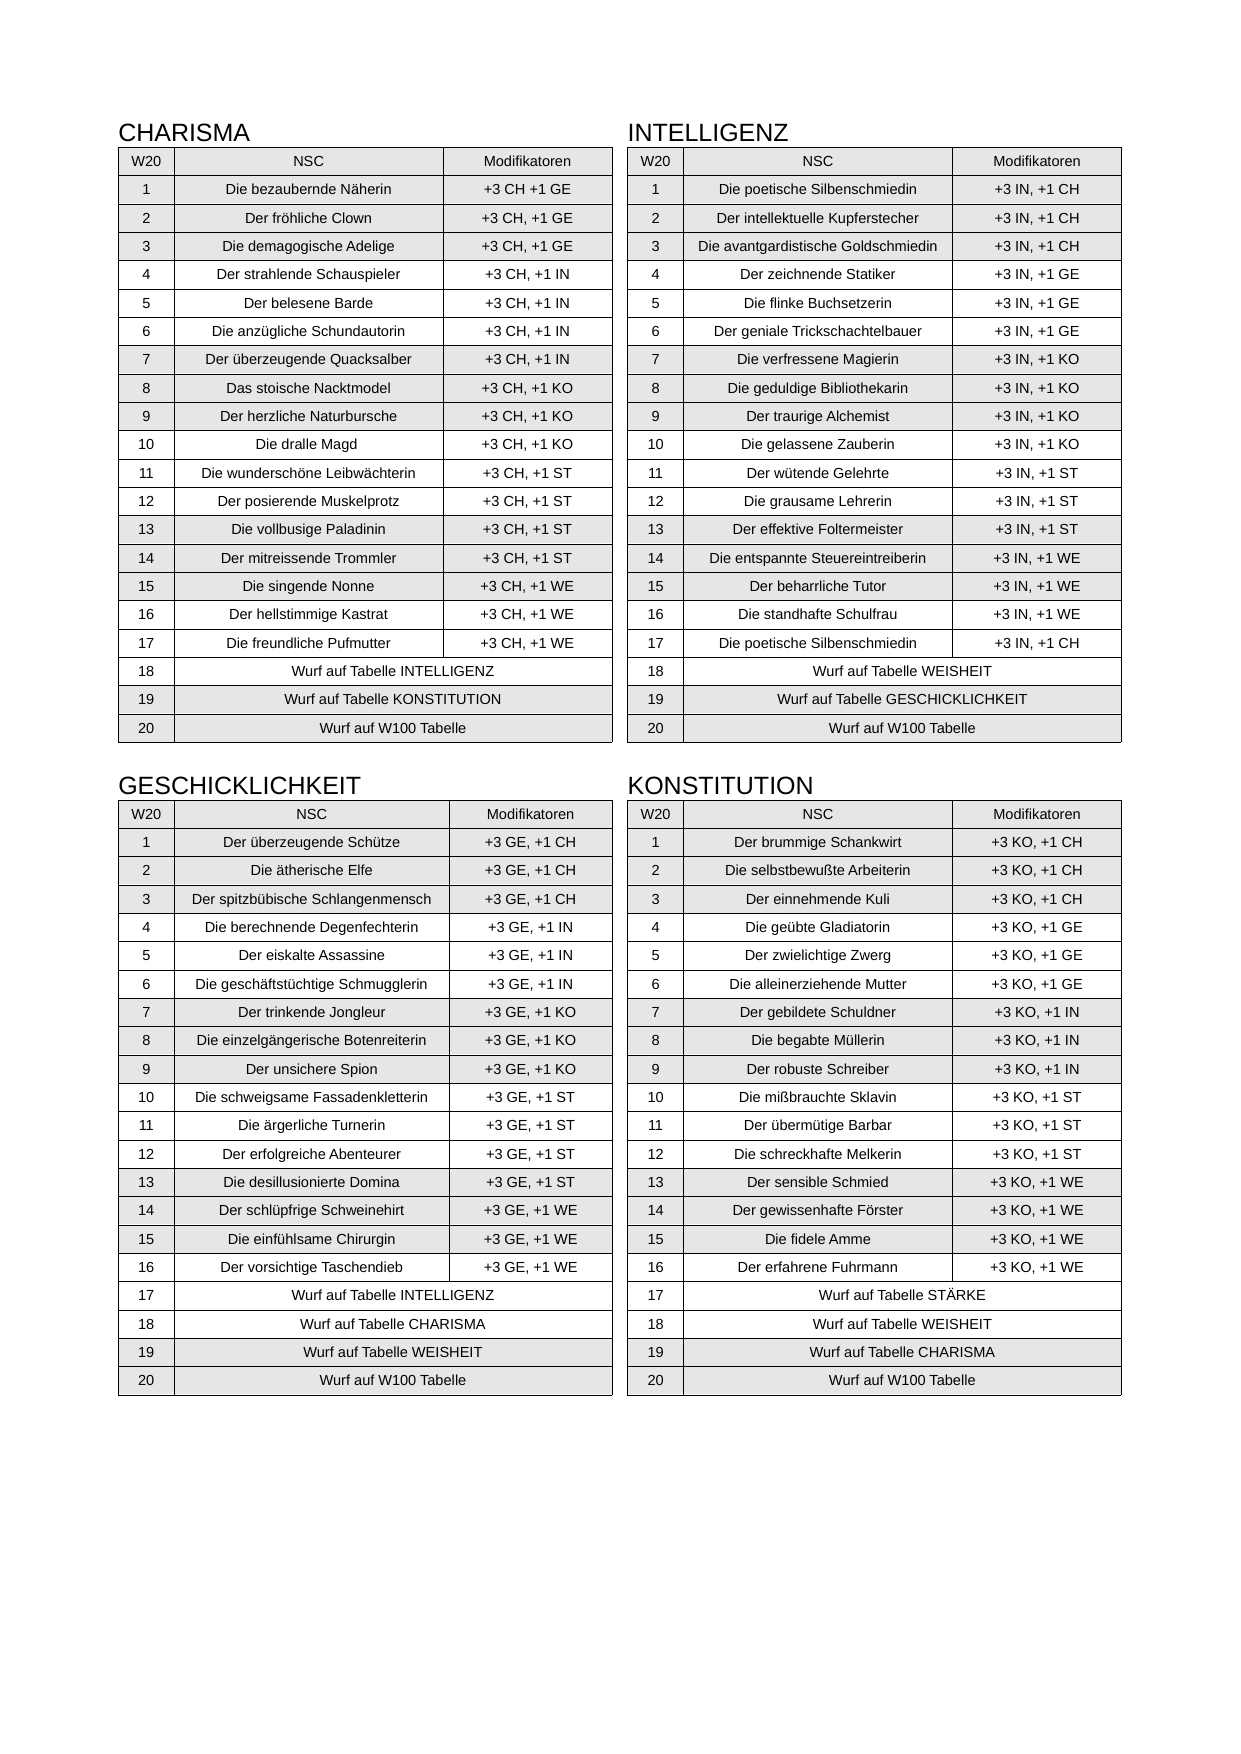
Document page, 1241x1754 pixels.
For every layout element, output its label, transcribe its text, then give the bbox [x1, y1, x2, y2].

table_cell 5 [119, 290, 174, 317]
table_cell 6 [628, 318, 683, 345]
table_cell +3 CH, +1 WE [444, 630, 612, 657]
table_cell 7 [119, 346, 174, 373]
table_cell Die demagogische Adelige [175, 233, 443, 260]
table_cell Der erfolgreiche Abenteurer [175, 1141, 449, 1168]
table_cell Der intellektuelle Kupferstecher [684, 205, 952, 232]
table_cell 15 [119, 1226, 174, 1253]
table_cell +3 IN, +1 ST [953, 460, 1121, 487]
table_cell Der zwielichtige Zwerg [684, 942, 952, 969]
table_cell Der wütende Gelehrte [684, 460, 952, 487]
table_cell +3 KO, +1 IN [953, 1056, 1121, 1083]
table_header NSC [684, 801, 952, 828]
table_cell +3 KO, +1 ST [953, 1141, 1121, 1168]
table_cell Die geduldige Bibliothekarin [684, 375, 952, 402]
table_cell 10 [628, 1084, 683, 1111]
table_header Modifikatoren [953, 801, 1121, 828]
text KONSTITUTION [627, 771, 1122, 799]
table_header Modifikatoren [450, 801, 612, 828]
table_cell +3 KO, +1 WE [953, 1226, 1121, 1253]
table_cell +3 KO, +1 ST [953, 1084, 1121, 1111]
table_cell Das stoische Nacktmodel [175, 375, 443, 402]
table_cell Der eiskalte Assassine [175, 942, 449, 969]
table_cell 12 [628, 1141, 683, 1168]
table_cell 2 [628, 857, 683, 884]
table_cell +3 GE, +1 CH [450, 857, 612, 884]
table_cell 14 [628, 1197, 683, 1224]
table_cell 19 [628, 686, 683, 713]
table_cell 17 [628, 1282, 683, 1309]
table_cell +3 IN, +1 GE [953, 290, 1121, 317]
table_cell 8 [628, 375, 683, 402]
table_cell +3 CH, +1 IN [444, 261, 612, 288]
table_cell Der mitreissende Trommler [175, 545, 443, 572]
table_cell +3 CH, +1 KO [444, 375, 612, 402]
table_cell 9 [119, 403, 174, 430]
table_cell 5 [628, 942, 683, 969]
table_cell Die entspannte Steuereintreiberin [684, 545, 952, 572]
table_cell +3 CH, +1 ST [444, 516, 612, 543]
table_cell 2 [119, 205, 174, 232]
table_cell 9 [628, 1056, 683, 1083]
table_cell 10 [628, 431, 683, 458]
table_cell +3 IN, +1 KO [953, 431, 1121, 458]
table_cell Wurf auf W100 Tabelle [684, 715, 1121, 742]
table_cell Der herzliche Naturbursche [175, 403, 443, 430]
table_cell Die ärgerliche Turnerin [175, 1112, 449, 1139]
table_cell Der überzeugende Schütze [175, 829, 449, 856]
table_cell +3 IN, +1 WE [953, 573, 1121, 600]
table_cell Die schreckhafte Melkerin [684, 1141, 952, 1168]
table_cell Der effektive Foltermeister [684, 516, 952, 543]
table_cell Die poetische Silbenschmiedin [684, 176, 952, 203]
table_cell +3 IN, +1 WE [953, 545, 1121, 572]
table_cell +3 GE, +1 WE [450, 1226, 612, 1253]
table_cell 20 [628, 715, 683, 742]
table_cell Wurf auf Tabelle WEISHEIT [684, 658, 1121, 685]
table_cell Der gewissenhafte Förster [684, 1197, 952, 1224]
table_cell 3 [119, 233, 174, 260]
table_cell +3 GE, +1 WE [450, 1254, 612, 1281]
table_cell Die flinke Buchsetzerin [684, 290, 952, 317]
table_cell 16 [119, 601, 174, 628]
table_cell 7 [119, 999, 174, 1026]
table_cell +3 IN, +1 CH [953, 630, 1121, 657]
table_cell 8 [119, 1027, 174, 1054]
table_cell Die desillusionierte Domina [175, 1169, 449, 1196]
table_cell Die einfühlsame Chirurgin [175, 1226, 449, 1253]
table_cell 19 [119, 1339, 174, 1366]
text INTELLIGENZ [627, 118, 1122, 147]
table_cell Der brummige Schankwirt [684, 829, 952, 856]
table_cell +3 KO, +1 GE [953, 942, 1121, 969]
table_cell +3 GE, +1 ST [450, 1141, 612, 1168]
table_cell +3 CH, +1 IN [444, 290, 612, 317]
table_cell 15 [628, 1226, 683, 1253]
table_cell 20 [119, 715, 174, 742]
table_cell 18 [628, 1311, 683, 1338]
table_cell +3 GE, +1 ST [450, 1169, 612, 1196]
table_cell 18 [119, 1311, 174, 1338]
table_cell Die freundliche Pufmutter [175, 630, 443, 657]
table_cell +3 GE, +1 ST [450, 1112, 612, 1139]
table_cell +3 KO, +1 CH [953, 886, 1121, 913]
table_cell +3 CH, +1 ST [444, 488, 612, 515]
table_cell 20 [628, 1367, 683, 1394]
table_cell 18 [119, 658, 174, 685]
table_cell 11 [119, 1112, 174, 1139]
table_cell 13 [628, 516, 683, 543]
table_header Modifikatoren [444, 148, 612, 175]
table_cell Wurf auf Tabelle INTELLIGENZ [175, 1282, 612, 1309]
table_cell +3 IN, +1 CH [953, 205, 1121, 232]
table_cell +3 GE, +1 IN [450, 971, 612, 998]
table_cell +3 CH, +1 ST [444, 545, 612, 572]
table_cell 16 [628, 1254, 683, 1281]
table_header Modifikatoren [953, 148, 1121, 175]
table_cell +3 GE, +1 IN [450, 914, 612, 941]
table_cell Die begabte Müllerin [684, 1027, 952, 1054]
table_cell +3 IN, +1 CH [953, 176, 1121, 203]
table_cell Die gelassene Zauberin [684, 431, 952, 458]
table_cell Die ätherische Elfe [175, 857, 449, 884]
table_cell +3 GE, +1 KO [450, 1056, 612, 1083]
table_cell 6 [628, 971, 683, 998]
table_cell Der hellstimmige Kastrat [175, 601, 443, 628]
table_cell 6 [119, 318, 174, 345]
table_cell 5 [119, 942, 174, 969]
table_cell Wurf auf Tabelle GESCHICKLICHKEIT [684, 686, 1121, 713]
table_cell +3 IN, +1 KO [953, 346, 1121, 373]
table_cell 12 [119, 1141, 174, 1168]
table_cell Wurf auf Tabelle CHARISMA [684, 1339, 1121, 1366]
table_cell Die bezaubernde Näherin [175, 176, 443, 203]
table_cell Der schlüpfrige Schweinehirt [175, 1197, 449, 1224]
table_cell Der beharrliche Tutor [684, 573, 952, 600]
table_cell 4 [628, 261, 683, 288]
table_cell 8 [628, 1027, 683, 1054]
table_header W20 [119, 148, 174, 175]
table_cell Wurf auf Tabelle CHARISMA [175, 1311, 612, 1338]
table_cell 11 [628, 460, 683, 487]
table_cell Der belesene Barde [175, 290, 443, 317]
table_cell +3 CH, +1 ST [444, 460, 612, 487]
table_cell 5 [628, 290, 683, 317]
table_cell Die grausame Lehrerin [684, 488, 952, 515]
table_cell 4 [119, 914, 174, 941]
table_cell +3 GE, +1 KO [450, 999, 612, 1026]
table_cell Der erfahrene Fuhrmann [684, 1254, 952, 1281]
table_cell 1 [119, 829, 174, 856]
table_cell 3 [119, 886, 174, 913]
table_cell +3 IN, +1 GE [953, 318, 1121, 345]
table_cell +3 KO, +1 IN [953, 999, 1121, 1026]
table_cell Wurf auf W100 Tabelle [175, 1367, 612, 1394]
table_cell Der vorsichtige Taschendieb [175, 1254, 449, 1281]
table_cell 15 [628, 573, 683, 600]
table_cell Die fidele Amme [684, 1226, 952, 1253]
table_cell Die verfressene Magierin [684, 346, 952, 373]
table_cell 17 [119, 630, 174, 657]
table_cell 10 [119, 431, 174, 458]
table_cell Wurf auf Tabelle STÄRKE [684, 1282, 1121, 1309]
table_cell Die mißbrauchte Sklavin [684, 1084, 952, 1111]
table_cell Die alleinerziehende Mutter [684, 971, 952, 998]
table_cell +3 CH, +1 GE [444, 233, 612, 260]
table_cell +3 IN, +1 CH [953, 233, 1121, 260]
table_cell Die singende Nonne [175, 573, 443, 600]
table_cell 19 [119, 686, 174, 713]
table_cell 11 [119, 460, 174, 487]
table_cell +3 KO, +1 WE [953, 1254, 1121, 1281]
table_cell 1 [628, 829, 683, 856]
table_cell +3 CH +1 GE [444, 176, 612, 203]
table_cell Der geniale Trickschachtelbauer [684, 318, 952, 345]
table_cell Die standhafte Schulfrau [684, 601, 952, 628]
table_cell +3 GE, +1 IN [450, 942, 612, 969]
table_cell Der einnehmende Kuli [684, 886, 952, 913]
table_cell 8 [119, 375, 174, 402]
table_cell Der sensible Schmied [684, 1169, 952, 1196]
table_cell +3 GE, +1 CH [450, 886, 612, 913]
table_cell 17 [628, 630, 683, 657]
table_cell +3 KO, +1 IN [953, 1027, 1121, 1054]
table_header NSC [684, 148, 952, 175]
table_cell 14 [119, 1197, 174, 1224]
table_cell Die geübte Gladiatorin [684, 914, 952, 941]
table_cell +3 GE, +1 CH [450, 829, 612, 856]
table_cell 3 [628, 886, 683, 913]
table_cell Der überzeugende Quacksalber [175, 346, 443, 373]
table_cell +3 GE, +1 ST [450, 1084, 612, 1111]
table_cell 4 [119, 261, 174, 288]
table_cell 7 [628, 999, 683, 1026]
table_cell +3 IN, +1 KO [953, 375, 1121, 402]
table_cell 10 [119, 1084, 174, 1111]
table_cell 12 [628, 488, 683, 515]
table_cell Wurf auf Tabelle KONSTITUTION [175, 686, 612, 713]
table_header W20 [628, 148, 683, 175]
table_cell +3 IN, +1 WE [953, 601, 1121, 628]
table_cell +3 KO, +1 GE [953, 971, 1121, 998]
table_cell Die selbstbewußte Arbeiterin [684, 857, 952, 884]
table_cell Der übermütige Barbar [684, 1112, 952, 1139]
table_cell Wurf auf W100 Tabelle [684, 1367, 1121, 1394]
table_cell +3 CH, +1 IN [444, 318, 612, 345]
table_cell 6 [119, 971, 174, 998]
table_cell 18 [628, 658, 683, 685]
table_cell +3 CH, +1 KO [444, 431, 612, 458]
table_cell Der unsichere Spion [175, 1056, 449, 1083]
table_cell 20 [119, 1367, 174, 1394]
table_cell 14 [628, 545, 683, 572]
table_cell Der robuste Schreiber [684, 1056, 952, 1083]
table_cell +3 KO, +1 GE [953, 914, 1121, 941]
table_header W20 [119, 801, 174, 828]
table_cell +3 CH, +1 WE [444, 601, 612, 628]
text GESCHICKLICHKEIT [118, 771, 613, 799]
table_cell 16 [119, 1254, 174, 1281]
table_cell +3 GE, +1 KO [450, 1027, 612, 1054]
table_cell Die schweigsame Fassadenkletterin [175, 1084, 449, 1111]
table_cell 4 [628, 914, 683, 941]
table_cell 3 [628, 233, 683, 260]
table_cell Die geschäftstüchtige Schmugglerin [175, 971, 449, 998]
table_cell +3 CH, +1 WE [444, 573, 612, 600]
table_cell 14 [119, 545, 174, 572]
table_cell +3 KO, +1 ST [953, 1112, 1121, 1139]
table_cell Die berechnende Degenfechterin [175, 914, 449, 941]
table_cell Der spitzbübische Schlangenmensch [175, 886, 449, 913]
table_cell 13 [119, 516, 174, 543]
table_cell 9 [119, 1056, 174, 1083]
table_cell 13 [628, 1169, 683, 1196]
table_cell 13 [119, 1169, 174, 1196]
table_cell +3 CH, +1 GE [444, 205, 612, 232]
table_cell Wurf auf Tabelle WEISHEIT [684, 1311, 1121, 1338]
table_cell Die dralle Magd [175, 431, 443, 458]
table_cell Der zeichnende Statiker [684, 261, 952, 288]
table_cell +3 KO, +1 CH [953, 857, 1121, 884]
table_cell +3 KO, +1 WE [953, 1197, 1121, 1224]
table_cell +3 IN, +1 ST [953, 516, 1121, 543]
table_cell 1 [119, 176, 174, 203]
table_cell +3 IN, +1 ST [953, 488, 1121, 515]
table_cell Wurf auf Tabelle WEISHEIT [175, 1339, 612, 1366]
table_cell Der traurige Alchemist [684, 403, 952, 430]
table_cell 16 [628, 601, 683, 628]
table_cell 9 [628, 403, 683, 430]
table_cell +3 IN, +1 GE [953, 261, 1121, 288]
table_cell Wurf auf Tabelle INTELLIGENZ [175, 658, 612, 685]
table_cell +3 CH, +1 IN [444, 346, 612, 373]
table_cell +3 CH, +1 KO [444, 403, 612, 430]
table_cell Der gebildete Schuldner [684, 999, 952, 1026]
table_header NSC [175, 148, 443, 175]
table_cell 11 [628, 1112, 683, 1139]
table_cell 7 [628, 346, 683, 373]
table_cell Die poetische Silbenschmiedin [684, 630, 952, 657]
table_cell 19 [628, 1339, 683, 1366]
table_cell +3 IN, +1 KO [953, 403, 1121, 430]
table_cell Der strahlende Schauspieler [175, 261, 443, 288]
table_cell 2 [628, 205, 683, 232]
table_cell Wurf auf W100 Tabelle [175, 715, 612, 742]
table_cell 1 [628, 176, 683, 203]
table_header W20 [628, 801, 683, 828]
table_cell Der trinkende Jongleur [175, 999, 449, 1026]
text CHARISMA [118, 118, 613, 147]
table_cell Der posierende Muskelprotz [175, 488, 443, 515]
table_cell Die avantgardistische Goldschmiedin [684, 233, 952, 260]
table_cell 2 [119, 857, 174, 884]
table_cell 17 [119, 1282, 174, 1309]
table_cell Die wunderschöne Leibwächterin [175, 460, 443, 487]
table_cell Der fröhliche Clown [175, 205, 443, 232]
table_cell 12 [119, 488, 174, 515]
table_cell +3 KO, +1 WE [953, 1169, 1121, 1196]
table_header NSC [175, 801, 449, 828]
table_cell +3 GE, +1 WE [450, 1197, 612, 1224]
table_cell Die einzelgängerische Botenreiterin [175, 1027, 449, 1054]
table_cell 15 [119, 573, 174, 600]
table_cell Die anzügliche Schundautorin [175, 318, 443, 345]
table_cell +3 KO, +1 CH [953, 829, 1121, 856]
table_cell Die vollbusige Paladinin [175, 516, 443, 543]
